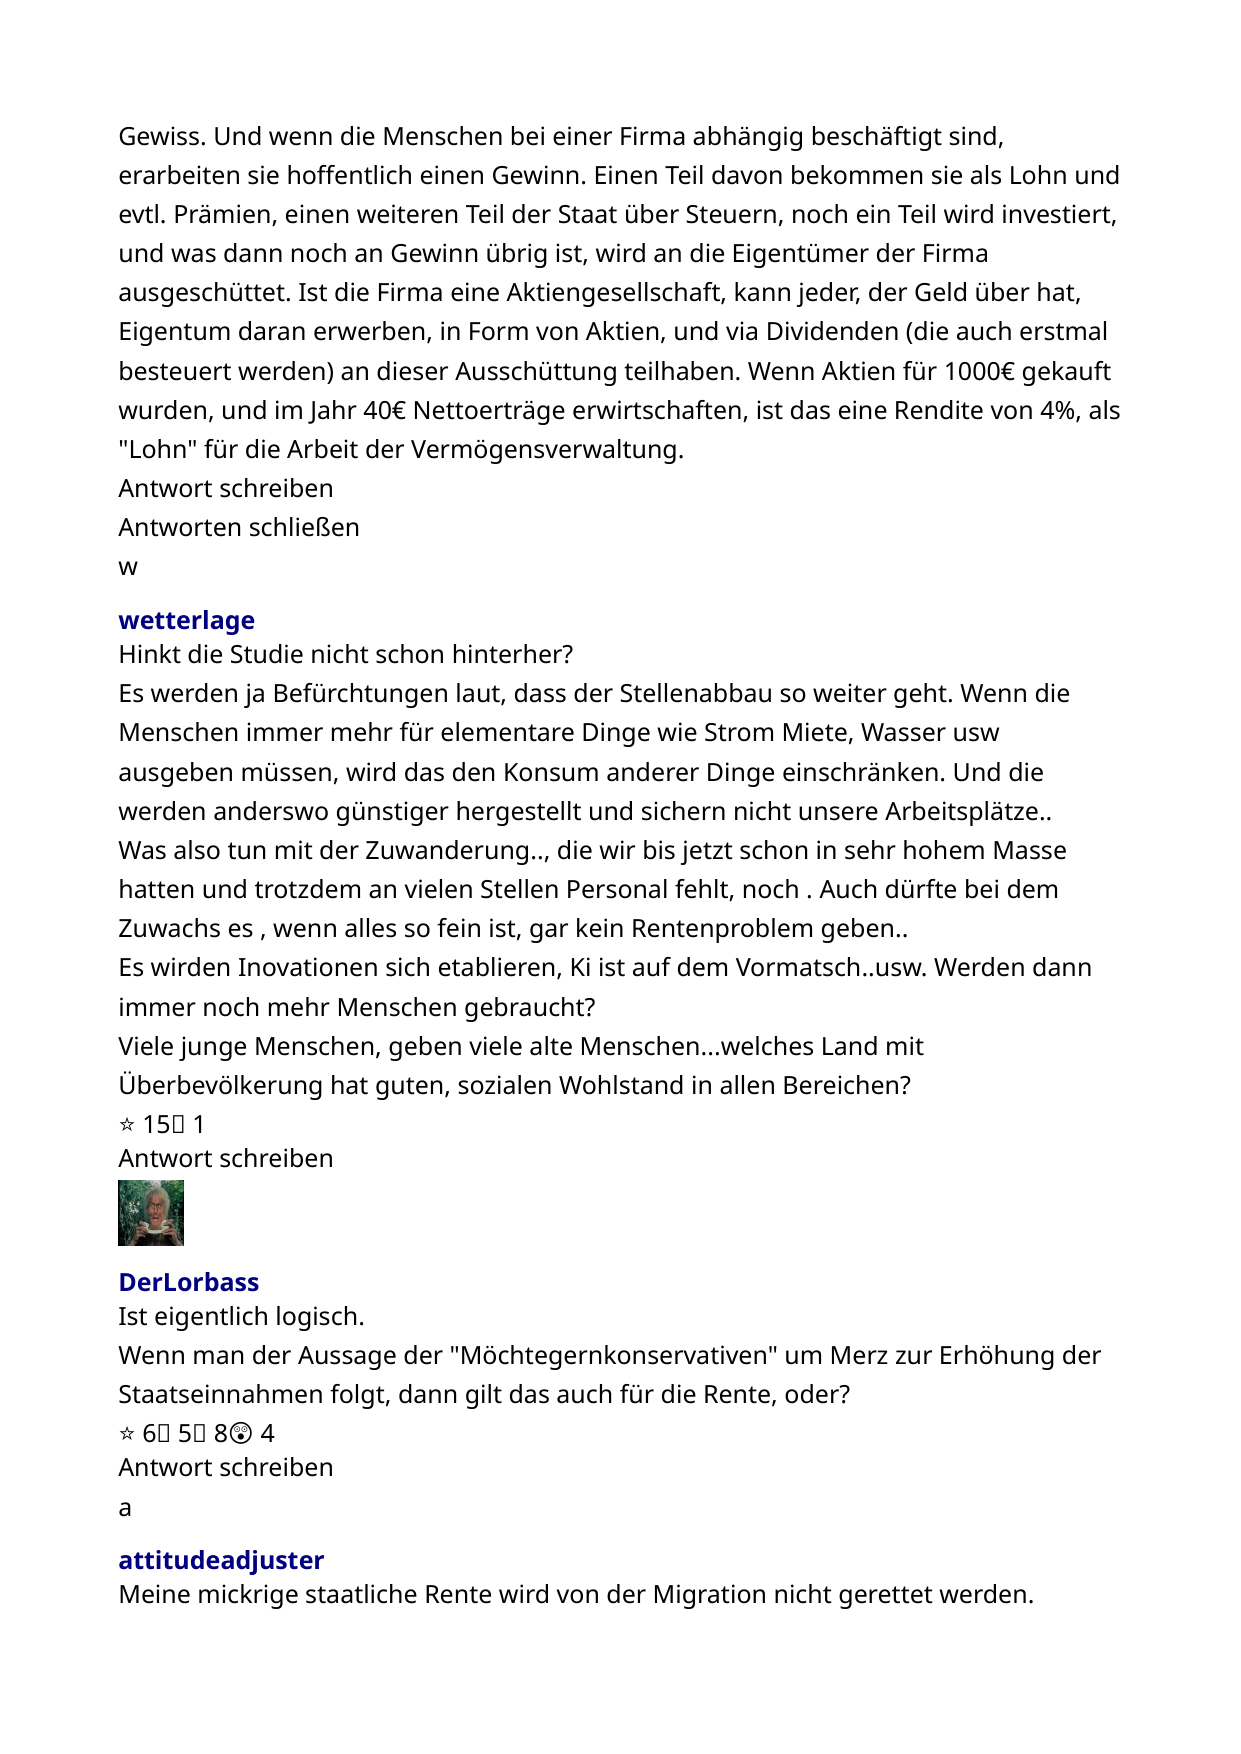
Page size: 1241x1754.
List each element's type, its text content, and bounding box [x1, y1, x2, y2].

text Antwort schreiben [118, 1450, 1122, 1484]
text Viele junge Menschen, geben viele alte Menschen...welches Land mit Überbevölkerung hat guten, sozialen Wohlstand in allen Bereichen? [118, 1028, 1122, 1102]
subtitle wetterlage [118, 603, 1122, 637]
text Was also tun mit der Zuwanderung.., die wir bis jetzt schon in sehr hohem Masse hatten und trotzdem an vielen Stellen Personal fehlt, noch . Auch dürfte bei dem Zuwachs es , wenn alles so fein ist, gar kein Rentenproblem geben.. [118, 833, 1122, 945]
picture [118, 1180, 184, 1246]
text Antwort schreiben [118, 1141, 1122, 1175]
subtitle attitudeadjuster [118, 1543, 1122, 1577]
text Ist eigentlich logisch. [118, 1298, 1122, 1333]
text Meine mickrige staatliche Rente wird von der Migration nicht gerettet werden. [118, 1577, 1122, 1611]
text Hinkt die Studie nicht schon hinterher? [118, 637, 1122, 671]
text Antwort schreiben [118, 471, 1122, 505]
text ⭐️ 6🙁 5🤨 8😲 4 [118, 1416, 1122, 1450]
subtitle DerLorbass [118, 1264, 1122, 1298]
text Gewiss. Und wenn die Menschen bei einer Firma abhängig beschäftigt sind, erarbeiten sie hoffentlich einen Gewinn. Einen Teil davon bekommen sie als Lohn und evtl. Prämien, einen weiteren Teil der Staat über Steuern, noch ein Teil wird investiert, und was dann noch an Gewinn übrig ist, wird an die Eigentümer der Firma ausgeschüttet. Ist die Firma eine Aktiengesellschaft, kann jeder, der Geld über hat, Eigentum daran erwerben, in Form von Aktien, und via Dividenden (die auch erstmal besteuert werden) an dieser Ausschüttung teilhaben. Wenn Aktien für 1000€ gekauft wurden, und im Jahr 40€ Nettoerträge erwirtschaften, ist das eine Rendite von 4%, als "Lohn" für die Arbeit der Vermögensverwaltung. [118, 118, 1122, 466]
text Es wirden Inovationen sich etablieren, Ki ist auf dem Vormatsch..usw. Werden dann immer noch mehr Menschen gebraucht? [118, 950, 1122, 1023]
text ⭐️ 15🤨 1 [118, 1107, 1122, 1141]
text a [118, 1489, 1122, 1523]
text Antworten schließen [118, 510, 1122, 544]
text Wenn man der Aussage der "Möchtegernkonservativen" um Merz zur Erhöhung der Staatseinnahmen folgt, dann gilt das auch für die Rente, oder? [118, 1338, 1122, 1411]
text Es werden ja Befürchtungen laut, dass der Stellenabbau so weiter geht. Wenn die Menschen immer mehr für elementare Dinge wie Strom Miete, Wasser usw ausgeben müssen, wird das den Konsum anderer Dinge einschränken. Und die werden anderswo günstiger hergestellt und sichern nicht unsere Arbeitsplätze.. [118, 676, 1122, 827]
text w [118, 549, 1122, 583]
